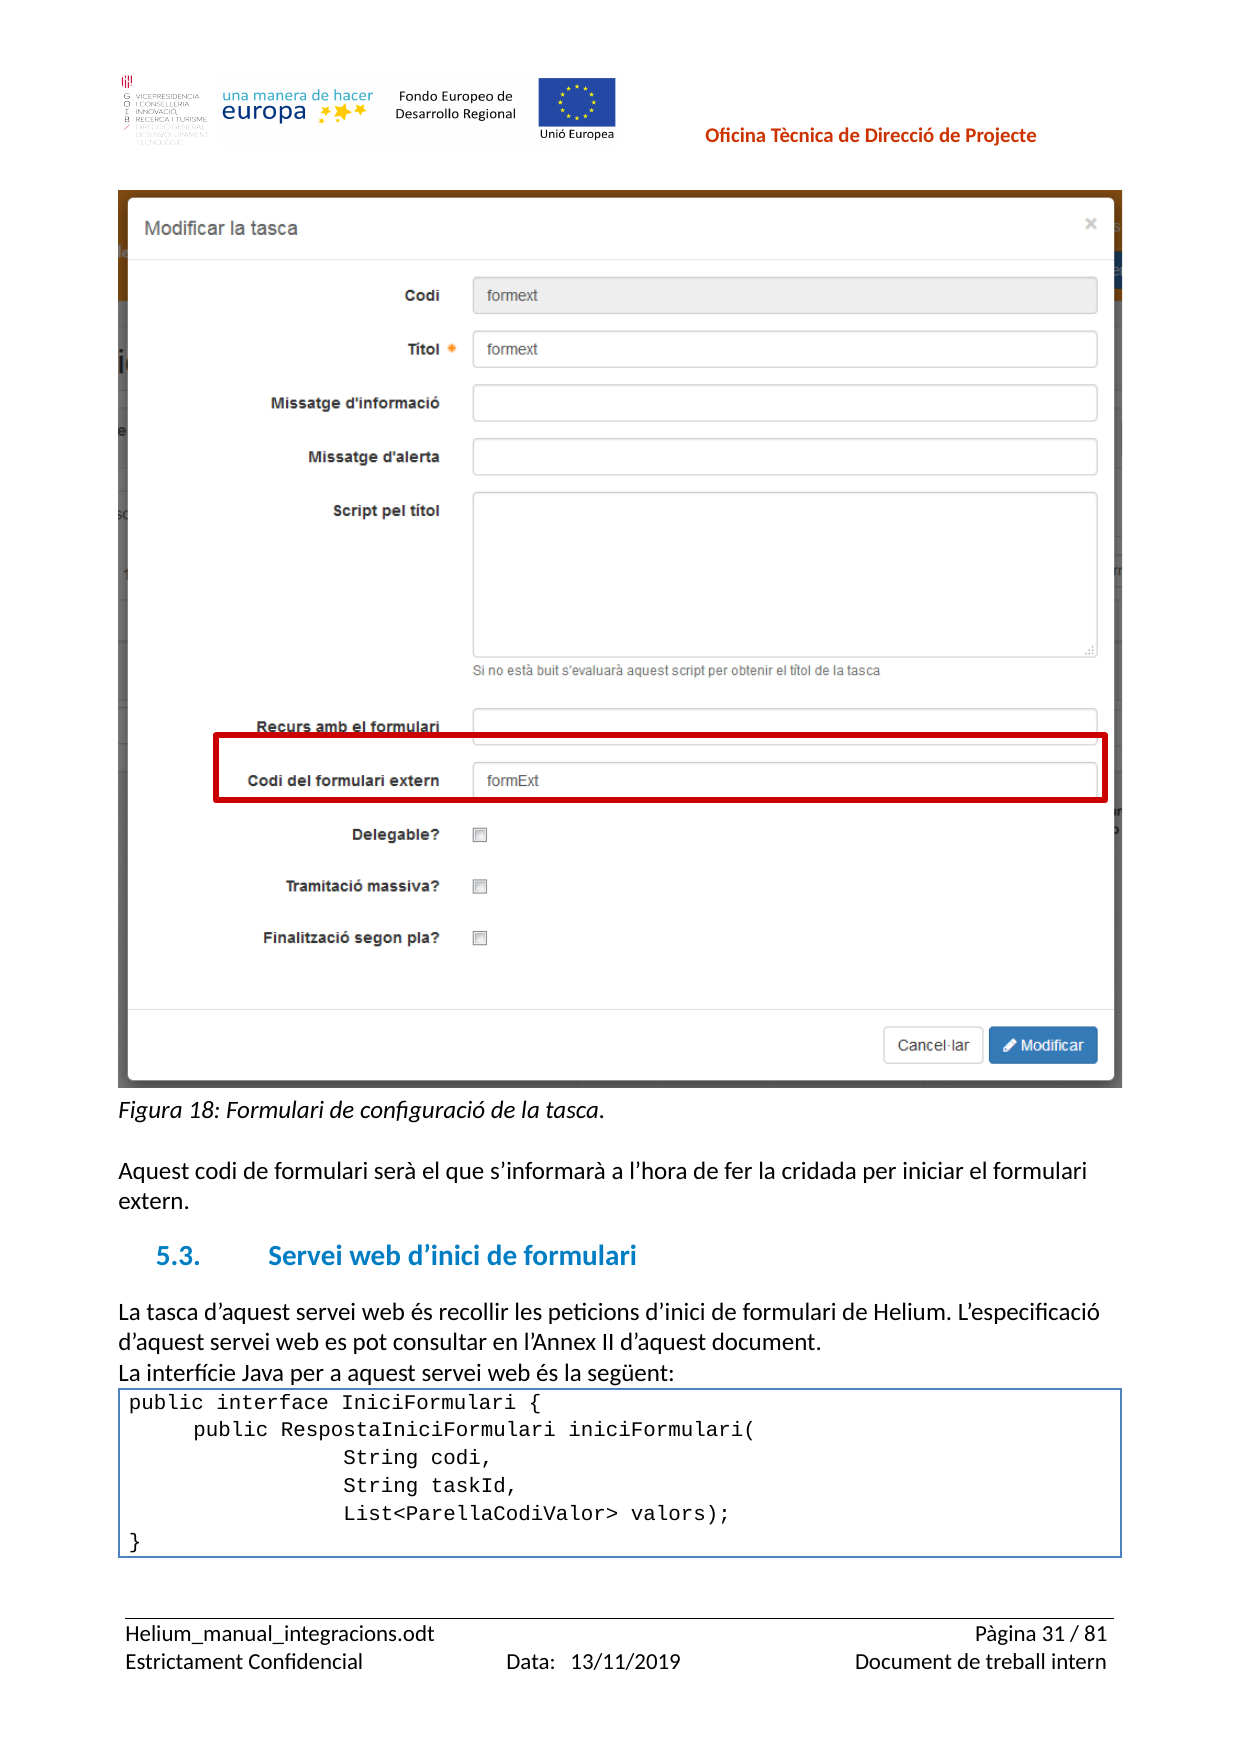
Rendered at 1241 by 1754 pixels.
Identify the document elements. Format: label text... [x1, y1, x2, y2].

text } [120, 1527, 1120, 1556]
text public interface IniciFormulari { [120, 1390, 1120, 1415]
text Aquest codi de formulari serà el que s’informarà a l’hora de fer la cridada per iniciar el formulari extern. [118, 1155, 1122, 1216]
text String taskId, [120, 1471, 1120, 1499]
picture [219, 73, 621, 147]
text La tasca d’aquest servei web és recollir les peticions d’inici de formulari de Helium. L’especificació d’aquest servei web es pot consultar en l’Annex II d’aquest document. [118, 1296, 1122, 1357]
subtitle Servei web d’inici de formulari [156, 1237, 1122, 1272]
text public RespostaIniciFormulari iniciFormulari( [120, 1415, 1120, 1443]
picture [118, 190, 1123, 1088]
text List<ParellaCodiValor> valors); [120, 1499, 1120, 1527]
text La interfície Java per a aquest servei web és la següent: [118, 1357, 1122, 1387]
text Figura 18: Formulari de configuració de la tasca. [118, 1088, 1122, 1124]
text String codi, [120, 1443, 1120, 1471]
picture [118, 73, 213, 147]
